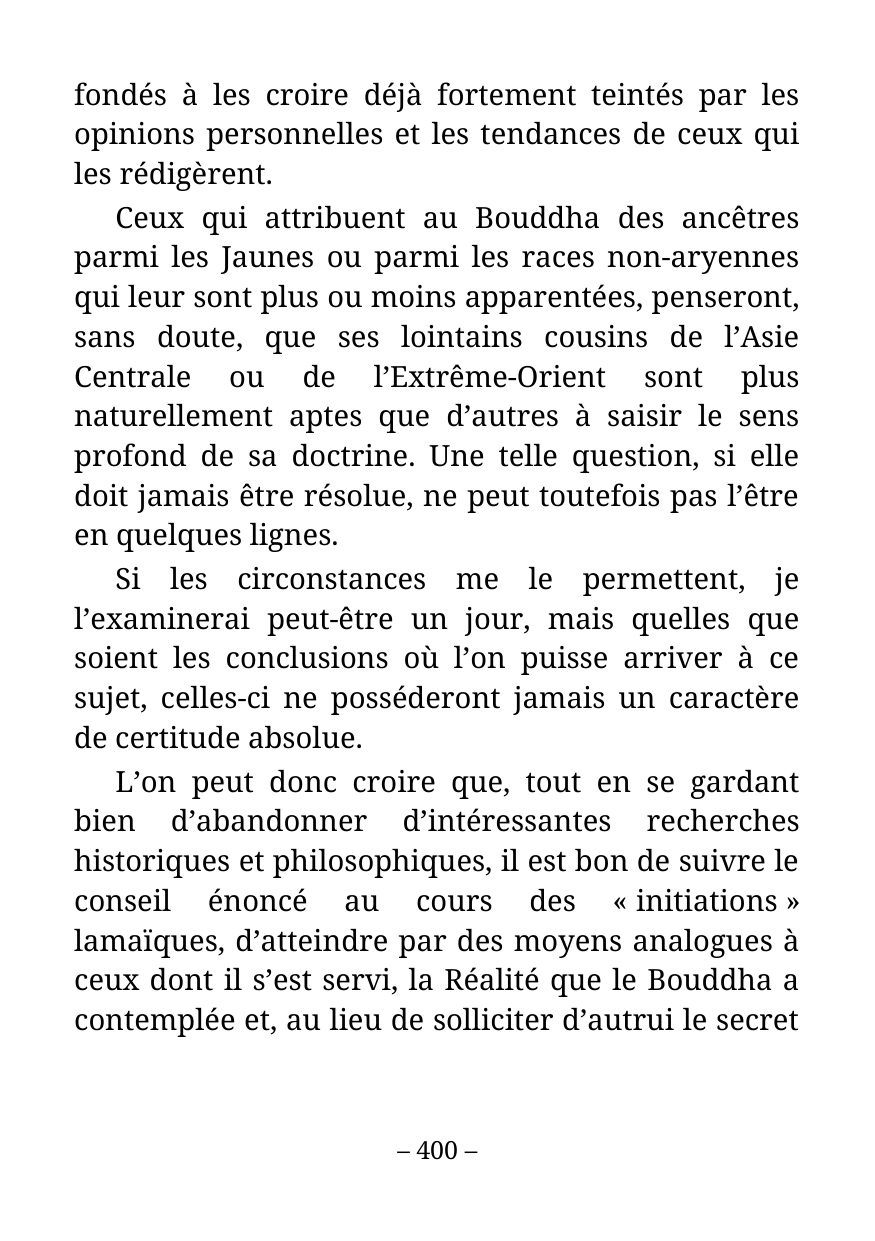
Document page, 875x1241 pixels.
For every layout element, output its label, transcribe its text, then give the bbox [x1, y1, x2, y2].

text Ceux qui attribuent au Bouddha des ancêtres parmi les Jaunes ou parmi les races non-aryennes qui leur sont plus ou moins apparentées, penseront, sans doute, que ses lointains cousins de l’Asie Centrale ou de l’Extrême-Orient sont plus naturellement aptes que d’autres à saisir le sens profond de sa doctrine. Une telle question, si elle doit jamais être résolue, ne peut toutefois pas l’être en quelques lignes. [74, 197, 800, 554]
text Si les circonstances me le permettent, je l’examinerai peut-être un jour, mais quelles que soient les conclusions où l’on puisse arriver à ce sujet, celles-ci ne posséderont jamais un caractère de certitude absolue. [74, 558, 800, 757]
text fondés à les croire déjà fortement teintés par les opinions personnelles et les tendances de ceux qui les rédigèrent. [74, 74, 800, 193]
text L’on peut donc croire que, tout en se gardant bien d’abandonner d’intéressantes recherches historiques et philosophiques, il est bon de suivre le conseil énoncé au cours des « initiations » lamaïques, d’atteindre par des moyens analogues à ceux dont il s’est servi, la Réalité que le Bouddha a contemplée et, au lieu de solliciter d’autrui le secret [74, 761, 800, 1039]
